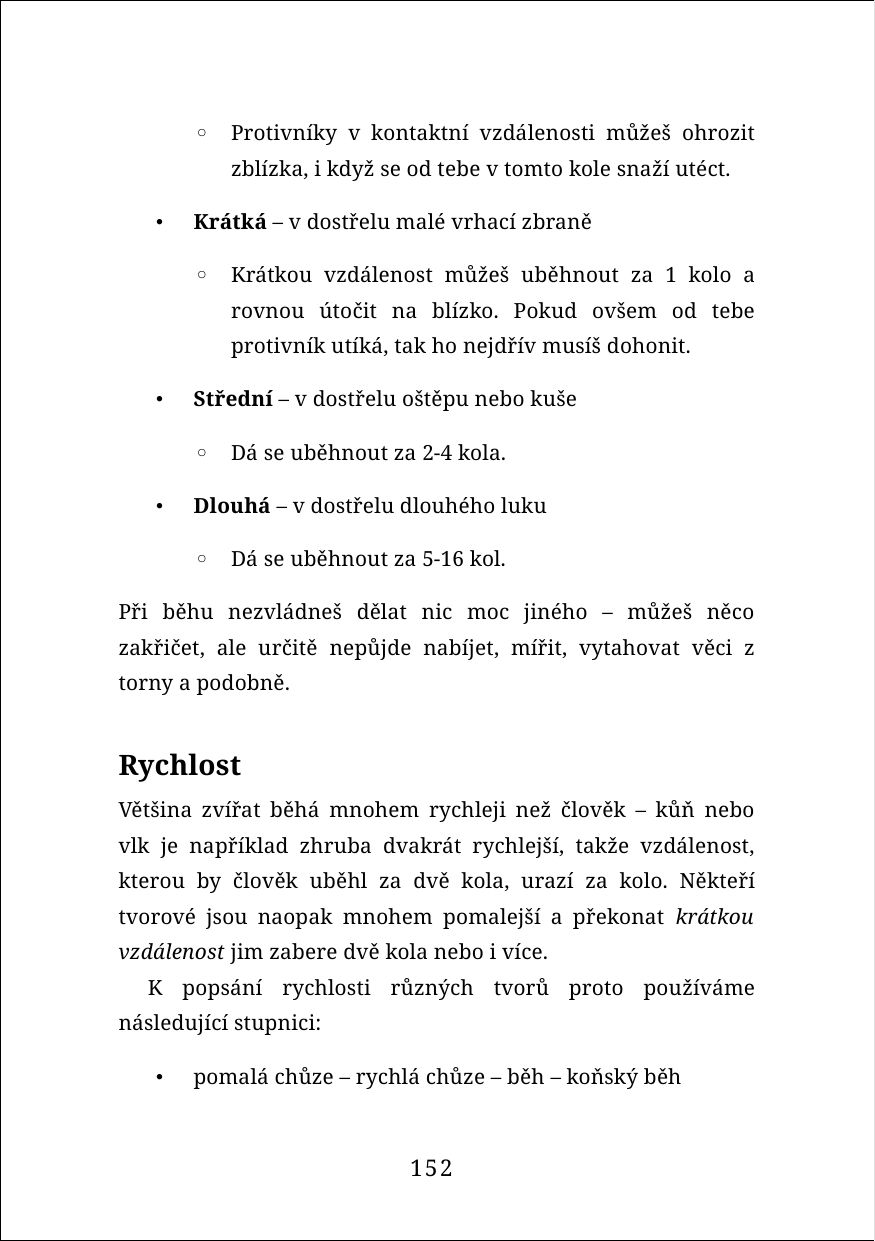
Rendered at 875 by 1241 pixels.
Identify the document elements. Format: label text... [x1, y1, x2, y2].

list Krátkou vzdálenost můžeš uběhnout za 1 kolo a rovnou útočit na blízko. Pokud ovšem od tebe protivník utíká, tak ho nejdřív musíš dohonit. [193, 260, 756, 360]
subtitle Rychlost [118, 745, 756, 784]
list Střední – v dostřelu oštěpu nebo kuše [156, 384, 756, 413]
list Protivníky v kontaktní vzdálenosti můžeš ohrozit zblízka, i když se od tebe v tomto kole snaží utéct. [193, 118, 756, 182]
text Při běhu nezvládneš dělat nic moc jiného – můžeš něco zakřičet, ale určitě nepůjde nabíjet, mířit, vytahovat věci z torny a podobně. [118, 597, 756, 697]
list Dlouhá – v dostřelu dlouhého luku [156, 491, 756, 519]
text Většina zvířat běhá mnohem rychleji než člověk – kůň nebo vlk je například zhruba dvakrát rychlejší, takže vzdálenost, kterou by člověk uběhl za dvě kola, urazí za kolo. Někteří tvorové jsou naopak mnohem pomalejší a překonat krátkou vzdálenost jim zabere dvě kola nebo i více. K popsání rychlosti různých tvorů proto používáme následující stupnici: [118, 795, 756, 1037]
list Dá se uběhnout za 2-4 kola. [193, 438, 756, 466]
list Krátká – v dostřelu malé vrhací zbraně [156, 207, 756, 235]
list Dá se uběhnout za 5-16 kol. [193, 544, 756, 573]
list pomalá chůze – rychlá chůze – běh – koňský běh [156, 1062, 756, 1090]
